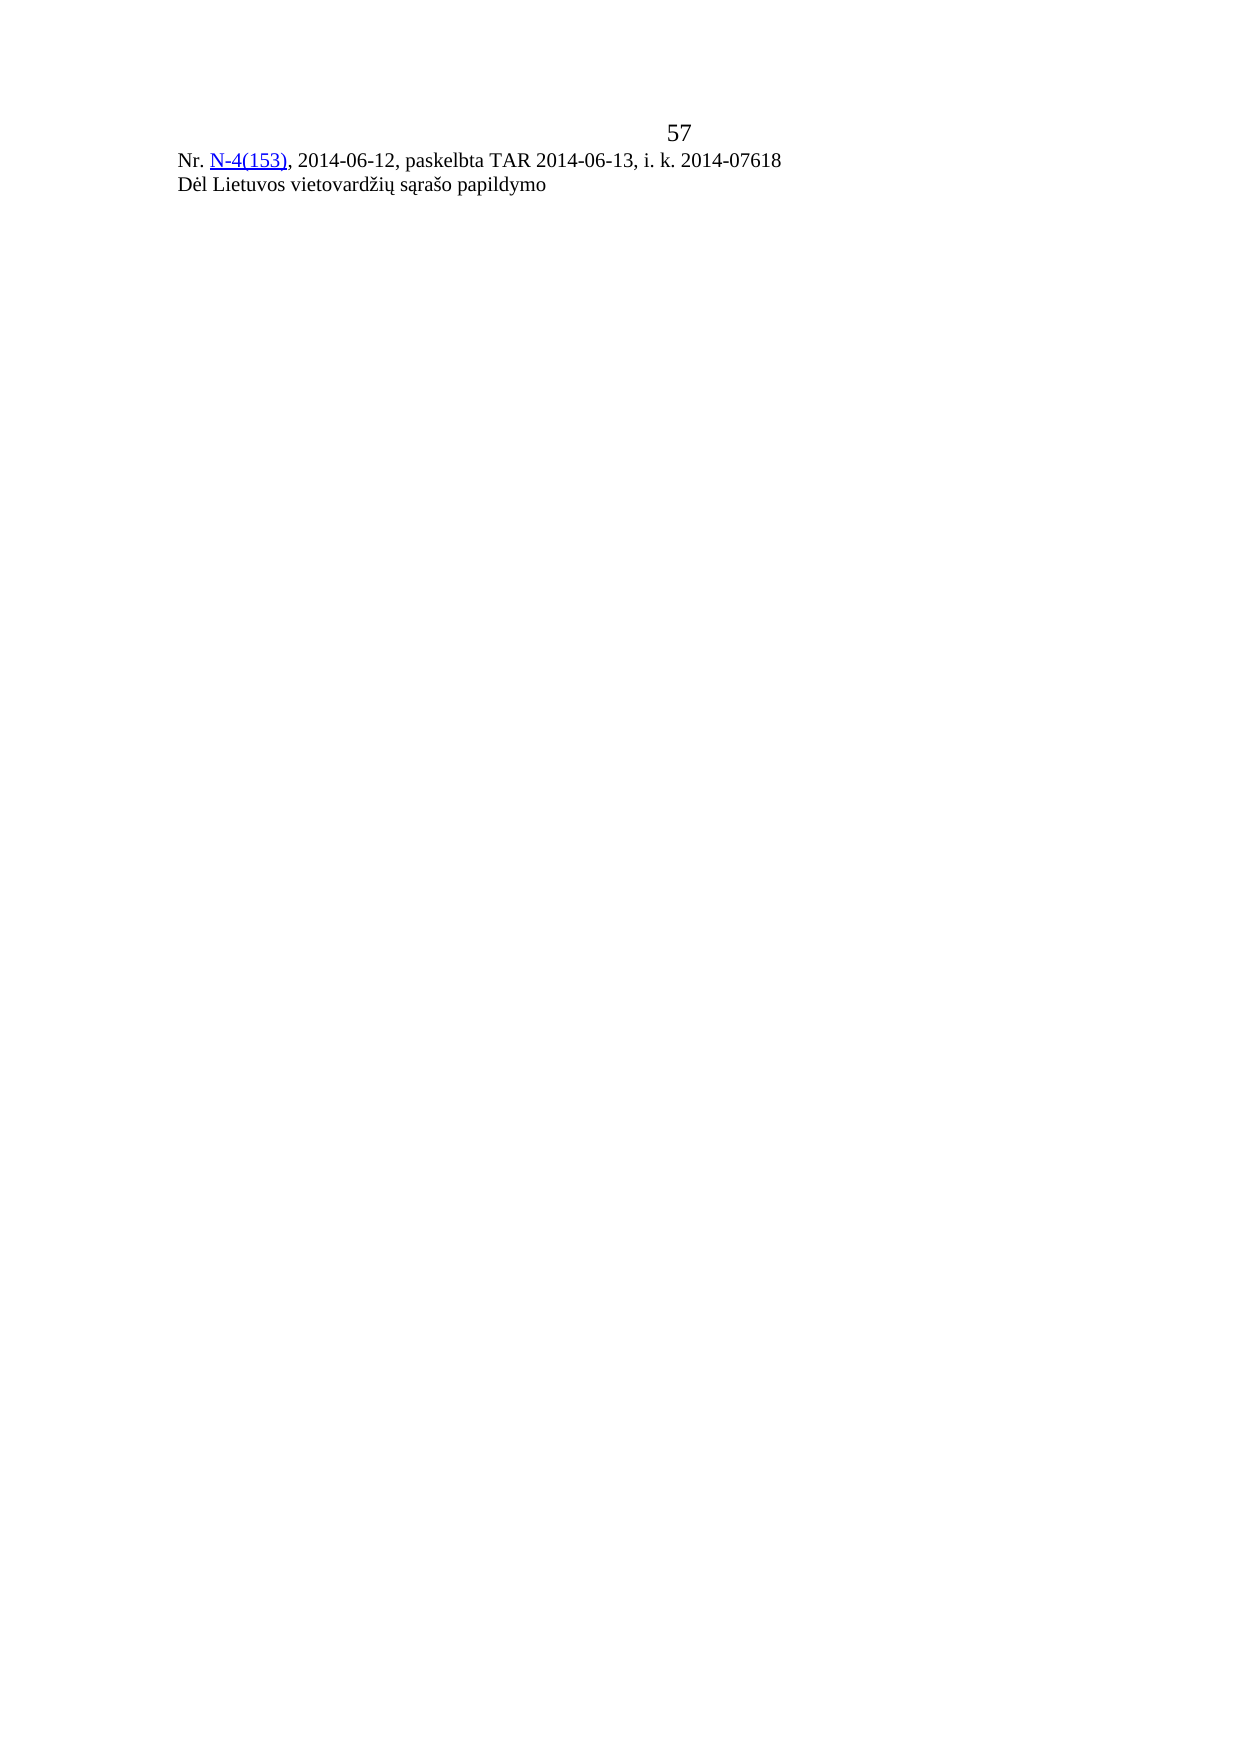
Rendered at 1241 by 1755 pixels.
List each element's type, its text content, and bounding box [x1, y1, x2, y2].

text Dėl Lietuvos vietovardžių sąrašo papildymo [177, 172, 1181, 196]
text Nr. N-4(153), 2014-06-12, paskelbta TAR 2014-06-13, i. k. 2014-07618 [177, 148, 1181, 172]
